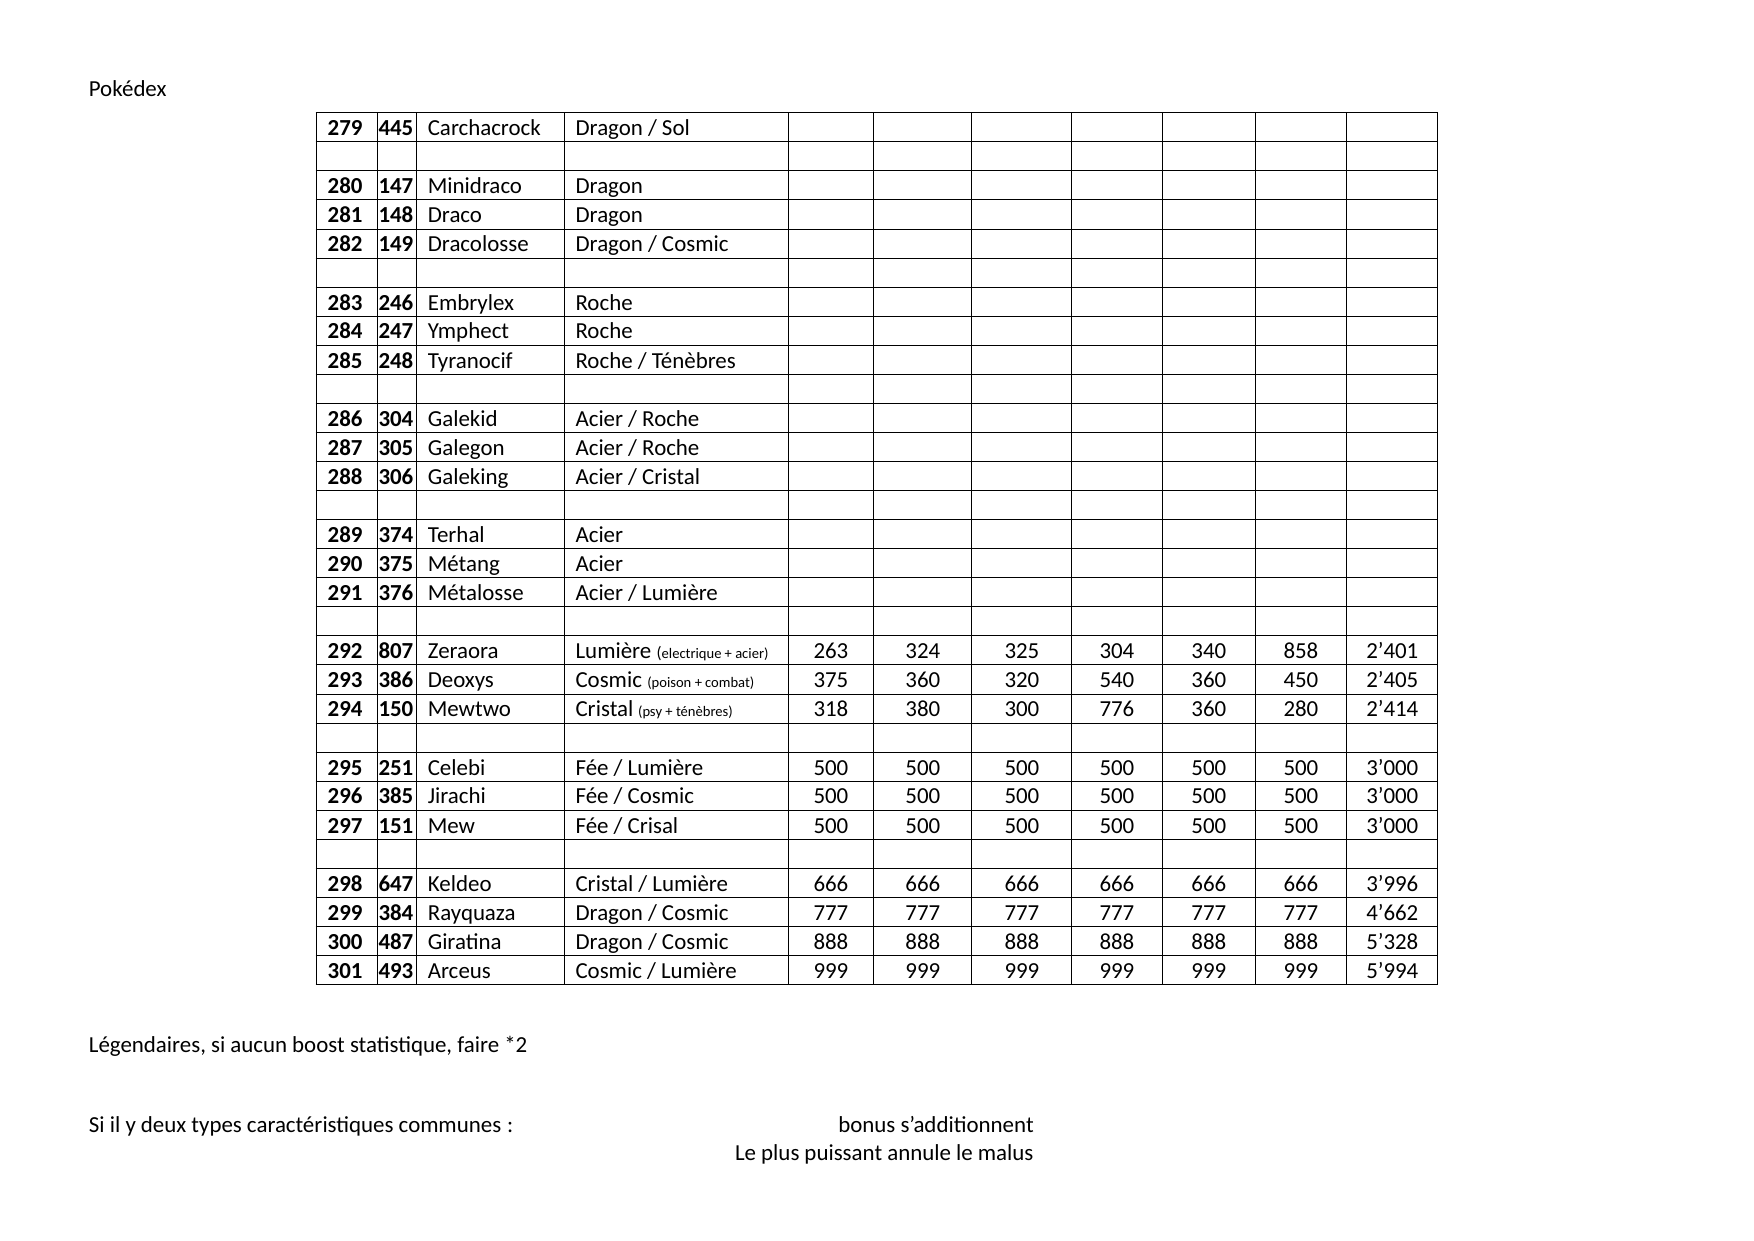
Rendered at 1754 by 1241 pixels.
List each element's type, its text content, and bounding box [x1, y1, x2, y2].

table_cell 147 [378, 171, 416, 199]
table_cell [1256, 171, 1346, 199]
table_cell 296 [317, 782, 377, 810]
table_cell [417, 142, 564, 170]
table_cell 281 [317, 200, 377, 228]
table_cell 300 [972, 695, 1071, 722]
table_cell [1072, 549, 1162, 577]
table_cell [789, 607, 873, 635]
table_cell Embrylex [417, 288, 564, 316]
table_cell [317, 259, 377, 287]
table_cell 500 [1163, 811, 1255, 839]
table_cell 340 [1163, 636, 1255, 664]
table_cell 374 [378, 520, 416, 548]
table_cell Arceus [417, 956, 564, 984]
table_cell Fée / Lumière [565, 753, 788, 781]
table_cell 3’996 [1347, 869, 1437, 897]
table_cell [378, 840, 416, 868]
table_cell [972, 840, 1071, 868]
table_cell [1072, 520, 1162, 548]
table_cell [1163, 840, 1255, 868]
table_cell Celebi [417, 753, 564, 781]
table_cell Dragon / Cosmic [565, 230, 788, 257]
table_cell 298 [317, 869, 377, 897]
table_cell 150 [378, 695, 416, 722]
table_cell [874, 259, 971, 287]
table_cell [1072, 288, 1162, 316]
table_cell [972, 113, 1071, 141]
table_cell 500 [972, 753, 1071, 781]
table_cell [1347, 230, 1437, 257]
table_cell 376 [378, 578, 416, 606]
table_cell [1163, 375, 1255, 403]
table_cell [874, 375, 971, 403]
table_cell [1347, 724, 1437, 752]
table_cell 999 [972, 956, 1071, 984]
table_cell [972, 433, 1071, 461]
table_cell [972, 171, 1071, 199]
table_cell [1163, 724, 1255, 752]
table_cell [972, 724, 1071, 752]
table_cell [1347, 200, 1437, 228]
table_cell 777 [789, 898, 873, 926]
table_cell [1256, 462, 1346, 490]
table_cell Métang [417, 549, 564, 577]
table_cell Acier / Roche [565, 404, 788, 432]
table_cell 666 [874, 869, 971, 897]
table_cell 999 [1072, 956, 1162, 984]
table_cell [789, 171, 873, 199]
table_cell [789, 520, 873, 548]
table_cell 360 [874, 665, 971, 693]
table_cell [1347, 142, 1437, 170]
table_cell [1256, 200, 1346, 228]
table_cell [874, 288, 971, 316]
table_cell 291 [317, 578, 377, 606]
table_cell 286 [317, 404, 377, 432]
table_cell [1163, 549, 1255, 577]
table_cell [789, 288, 873, 316]
table_cell Mew [417, 811, 564, 839]
table_cell Dragon / Sol [565, 113, 788, 141]
table_cell [378, 607, 416, 635]
table_cell Dragon [565, 200, 788, 228]
table_cell 325 [972, 636, 1071, 664]
table_cell [874, 433, 971, 461]
table_cell [1256, 404, 1346, 432]
table_cell [565, 491, 788, 519]
table_cell [1256, 578, 1346, 606]
table_cell 500 [1072, 753, 1162, 781]
table_cell [1163, 433, 1255, 461]
table_cell [1347, 578, 1437, 606]
table_cell 777 [972, 898, 1071, 926]
table_cell 888 [1256, 927, 1346, 955]
table_cell [1347, 520, 1437, 548]
table_cell 385 [378, 782, 416, 810]
table_cell 360 [1163, 695, 1255, 722]
table_cell [1163, 491, 1255, 519]
table_cell 4’662 [1347, 898, 1437, 926]
table_cell [1072, 578, 1162, 606]
table_cell Dragon / Cosmic [565, 927, 788, 955]
table_cell [1256, 433, 1346, 461]
table_cell [1163, 142, 1255, 170]
table_cell 300 [317, 927, 377, 955]
table_cell Roche [565, 317, 788, 345]
table_cell [1163, 317, 1255, 345]
table_cell 324 [874, 636, 971, 664]
table_cell 304 [1072, 636, 1162, 664]
table_cell 500 [1163, 782, 1255, 810]
table_cell [789, 346, 873, 374]
table_cell [972, 462, 1071, 490]
table_cell [565, 607, 788, 635]
table_cell 295 [317, 753, 377, 781]
table_cell 888 [1163, 927, 1255, 955]
table_cell 2’405 [1347, 665, 1437, 693]
table_cell [1072, 230, 1162, 257]
table_cell [1163, 259, 1255, 287]
table_cell 305 [378, 433, 416, 461]
table_cell 280 [317, 171, 377, 199]
table_cell [1347, 462, 1437, 490]
table_cell 283 [317, 288, 377, 316]
table_cell [1256, 491, 1346, 519]
table_cell Galegon [417, 433, 564, 461]
table_cell [789, 724, 873, 752]
table_cell [417, 840, 564, 868]
table_cell [565, 724, 788, 752]
table_cell [1163, 288, 1255, 316]
table_cell [1072, 171, 1162, 199]
table_cell Cosmic (poison + combat) [565, 665, 788, 693]
table_cell [1347, 317, 1437, 345]
table_cell [1347, 375, 1437, 403]
table_cell [874, 549, 971, 577]
table_cell [972, 607, 1071, 635]
table_cell [874, 317, 971, 345]
table_cell 776 [1072, 695, 1162, 722]
table_cell 293 [317, 665, 377, 693]
table_cell [317, 840, 377, 868]
table_cell [789, 259, 873, 287]
table_cell [874, 724, 971, 752]
table_cell [789, 142, 873, 170]
table_cell 777 [874, 898, 971, 926]
table_cell [972, 549, 1071, 577]
table_cell [789, 491, 873, 519]
table_cell [1072, 142, 1162, 170]
table_cell [874, 520, 971, 548]
table_cell Ymphect [417, 317, 564, 345]
table_cell [317, 142, 377, 170]
table_cell 151 [378, 811, 416, 839]
table_cell Draco [417, 200, 564, 228]
table_cell 2’401 [1347, 636, 1437, 664]
table_cell [972, 375, 1071, 403]
table_cell 287 [317, 433, 377, 461]
table_cell [1256, 113, 1346, 141]
table_cell [565, 259, 788, 287]
table_cell 284 [317, 317, 377, 345]
table_cell [1256, 520, 1346, 548]
table_cell 500 [972, 811, 1071, 839]
table_cell 380 [874, 695, 971, 722]
table_cell 2’414 [1347, 695, 1437, 722]
table_cell 500 [789, 782, 873, 810]
table_cell [789, 840, 873, 868]
table_cell [1256, 549, 1346, 577]
table_cell [1072, 404, 1162, 432]
table_cell [1347, 346, 1437, 374]
table_cell Terhal [417, 520, 564, 548]
table_cell [874, 840, 971, 868]
table_cell 500 [1256, 753, 1346, 781]
table_cell [1072, 259, 1162, 287]
table_cell [789, 462, 873, 490]
table_cell 304 [378, 404, 416, 432]
table_cell Minidraco [417, 171, 564, 199]
table_cell 299 [317, 898, 377, 926]
table_cell 246 [378, 288, 416, 316]
table_cell Keldeo [417, 869, 564, 897]
table_cell Rayquaza [417, 898, 564, 926]
table_cell [1072, 200, 1162, 228]
table_cell 282 [317, 230, 377, 257]
table_cell Dracolosse [417, 230, 564, 257]
table_cell [417, 375, 564, 403]
table_cell [789, 404, 873, 432]
table_cell [972, 317, 1071, 345]
table_cell [1072, 375, 1162, 403]
table_cell [874, 578, 971, 606]
table_cell [417, 259, 564, 287]
table_cell [1256, 142, 1346, 170]
table_cell Fée / Crisal [565, 811, 788, 839]
table_cell [1163, 346, 1255, 374]
table_cell [1347, 433, 1437, 461]
table_cell 297 [317, 811, 377, 839]
table_cell 289 [317, 520, 377, 548]
table_cell [972, 259, 1071, 287]
table_cell 500 [1256, 782, 1346, 810]
table_cell [565, 375, 788, 403]
table_cell [378, 259, 416, 287]
table_cell 500 [789, 811, 873, 839]
table_cell [565, 840, 788, 868]
table_cell [317, 375, 377, 403]
table_cell Galekid [417, 404, 564, 432]
table_cell Deoxys [417, 665, 564, 693]
table_cell Lumière (electrique + acier) [565, 636, 788, 664]
table_cell 248 [378, 346, 416, 374]
table_cell 493 [378, 956, 416, 984]
table_cell 375 [789, 665, 873, 693]
table_cell 999 [789, 956, 873, 984]
table_cell [972, 142, 1071, 170]
table_cell 777 [1163, 898, 1255, 926]
table_cell [972, 230, 1071, 257]
table_cell 148 [378, 200, 416, 228]
table_cell Giratina [417, 927, 564, 955]
table_cell [874, 171, 971, 199]
table_cell [972, 200, 1071, 228]
table_cell 320 [972, 665, 1071, 693]
table_cell 999 [874, 956, 971, 984]
table_cell [1347, 259, 1437, 287]
table_cell Mewtwo [417, 695, 564, 722]
table_cell [378, 491, 416, 519]
table_cell 5’328 [1347, 927, 1437, 955]
table_cell 777 [1256, 898, 1346, 926]
table_cell [874, 200, 971, 228]
table_cell 666 [1072, 869, 1162, 897]
table_cell [1347, 840, 1437, 868]
table_cell [1347, 404, 1437, 432]
table_cell [1072, 113, 1162, 141]
table_cell [1072, 462, 1162, 490]
table_cell [1163, 404, 1255, 432]
table_cell [1163, 607, 1255, 635]
table_cell Acier / Lumière [565, 578, 788, 606]
table_cell Carchacrock [417, 113, 564, 141]
table_cell 445 [378, 113, 416, 141]
table_cell [972, 288, 1071, 316]
table_cell 807 [378, 636, 416, 664]
table_cell 858 [1256, 636, 1346, 664]
table_cell [972, 520, 1071, 548]
table_cell 360 [1163, 665, 1255, 693]
table_cell [417, 491, 564, 519]
table_cell [1072, 433, 1162, 461]
table_cell [1256, 288, 1346, 316]
table_cell [1347, 549, 1437, 577]
table_cell 290 [317, 549, 377, 577]
table_cell [1163, 520, 1255, 548]
table_cell Galeking [417, 462, 564, 490]
table_cell [789, 375, 873, 403]
table_cell 375 [378, 549, 416, 577]
table_cell [789, 113, 873, 141]
table_cell [1347, 171, 1437, 199]
table_cell Cristal (psy + ténèbres) [565, 695, 788, 722]
table_cell [1072, 724, 1162, 752]
table_cell 500 [1072, 782, 1162, 810]
table_cell [1163, 462, 1255, 490]
table_cell [378, 724, 416, 752]
table_cell [789, 578, 873, 606]
table_cell [317, 724, 377, 752]
table_cell [1072, 607, 1162, 635]
table_cell 666 [789, 869, 873, 897]
table_cell 3’000 [1347, 811, 1437, 839]
table_cell 666 [972, 869, 1071, 897]
table_cell 318 [789, 695, 873, 722]
table_cell Acier / Cristal [565, 462, 788, 490]
table_cell [317, 607, 377, 635]
table_cell [972, 346, 1071, 374]
table_cell 279 [317, 113, 377, 141]
table_cell Jirachi [417, 782, 564, 810]
table_cell 500 [1072, 811, 1162, 839]
table_cell 487 [378, 927, 416, 955]
table_cell [1256, 259, 1346, 287]
table_cell 280 [1256, 695, 1346, 722]
table_cell 288 [317, 462, 377, 490]
table_cell [1256, 317, 1346, 345]
table_cell [874, 491, 971, 519]
table_cell 647 [378, 869, 416, 897]
table_cell 450 [1256, 665, 1346, 693]
table_cell Cosmic / Lumière [565, 956, 788, 984]
table_cell [1347, 288, 1437, 316]
table_cell 888 [789, 927, 873, 955]
table_cell 149 [378, 230, 416, 257]
table_cell 306 [378, 462, 416, 490]
table_cell Métalosse [417, 578, 564, 606]
table_cell 500 [1256, 811, 1346, 839]
table_cell [789, 549, 873, 577]
table_cell [789, 230, 873, 257]
table_cell [1072, 317, 1162, 345]
table_cell 386 [378, 665, 416, 693]
table_cell [378, 142, 416, 170]
table_cell 999 [1256, 956, 1346, 984]
table_cell Acier [565, 520, 788, 548]
table_cell [378, 375, 416, 403]
table_cell [317, 491, 377, 519]
table_cell Roche / Ténèbres [565, 346, 788, 374]
table_cell Fée / Cosmic [565, 782, 788, 810]
table_cell [1163, 578, 1255, 606]
table_cell [1072, 491, 1162, 519]
table_cell [1256, 724, 1346, 752]
table_cell [972, 404, 1071, 432]
table_cell Acier [565, 549, 788, 577]
table_cell [1256, 346, 1346, 374]
table_cell 500 [874, 782, 971, 810]
table_cell 666 [1256, 869, 1346, 897]
table_cell 384 [378, 898, 416, 926]
table_cell 285 [317, 346, 377, 374]
table_cell Tyranocif [417, 346, 564, 374]
table_cell 500 [874, 811, 971, 839]
table_cell Roche [565, 288, 788, 316]
table_cell [1072, 840, 1162, 868]
table_cell 500 [874, 753, 971, 781]
table_cell Zeraora [417, 636, 564, 664]
table_cell 777 [1072, 898, 1162, 926]
table_cell 3’000 [1347, 753, 1437, 781]
table_cell 5’994 [1347, 956, 1437, 984]
table_cell [1256, 840, 1346, 868]
table_cell Cristal / Lumière [565, 869, 788, 897]
table_cell [417, 607, 564, 635]
table_cell 251 [378, 753, 416, 781]
table_cell [1256, 230, 1346, 257]
table_cell 888 [972, 927, 1071, 955]
table_cell [1256, 375, 1346, 403]
table_cell [1256, 607, 1346, 635]
table_cell [789, 433, 873, 461]
table_cell 500 [972, 782, 1071, 810]
table_cell [874, 462, 971, 490]
table_cell 500 [1163, 753, 1255, 781]
text Légendaires, si aucun boost statistique, faire *2 [89, 1030, 1665, 1058]
table_cell [1347, 491, 1437, 519]
table_cell 301 [317, 956, 377, 984]
table_cell 263 [789, 636, 873, 664]
table_cell 500 [789, 753, 873, 781]
table_cell [1163, 171, 1255, 199]
table_cell [789, 200, 873, 228]
table_cell [1163, 230, 1255, 257]
table_cell Acier / Roche [565, 433, 788, 461]
table_cell [1347, 113, 1437, 141]
table_cell [1347, 607, 1437, 635]
table_cell [417, 724, 564, 752]
table_cell 666 [1163, 869, 1255, 897]
table_cell 999 [1163, 956, 1255, 984]
table_cell 888 [1072, 927, 1162, 955]
table_cell Dragon / Cosmic [565, 898, 788, 926]
table_cell 888 [874, 927, 971, 955]
table_cell [874, 230, 971, 257]
table_cell [1163, 113, 1255, 141]
table_cell [1163, 200, 1255, 228]
table_cell 247 [378, 317, 416, 345]
table_cell [874, 142, 971, 170]
table_cell [972, 578, 1071, 606]
table_cell [1072, 346, 1162, 374]
table_cell 294 [317, 695, 377, 722]
table_cell [874, 404, 971, 432]
table_cell [565, 142, 788, 170]
table_cell [874, 607, 971, 635]
table_cell [874, 346, 971, 374]
table_cell 3’000 [1347, 782, 1437, 810]
table_cell 540 [1072, 665, 1162, 693]
table_cell Dragon [565, 171, 788, 199]
table_cell [789, 317, 873, 345]
table_cell [972, 491, 1071, 519]
table_cell [874, 113, 971, 141]
table_cell 292 [317, 636, 377, 664]
